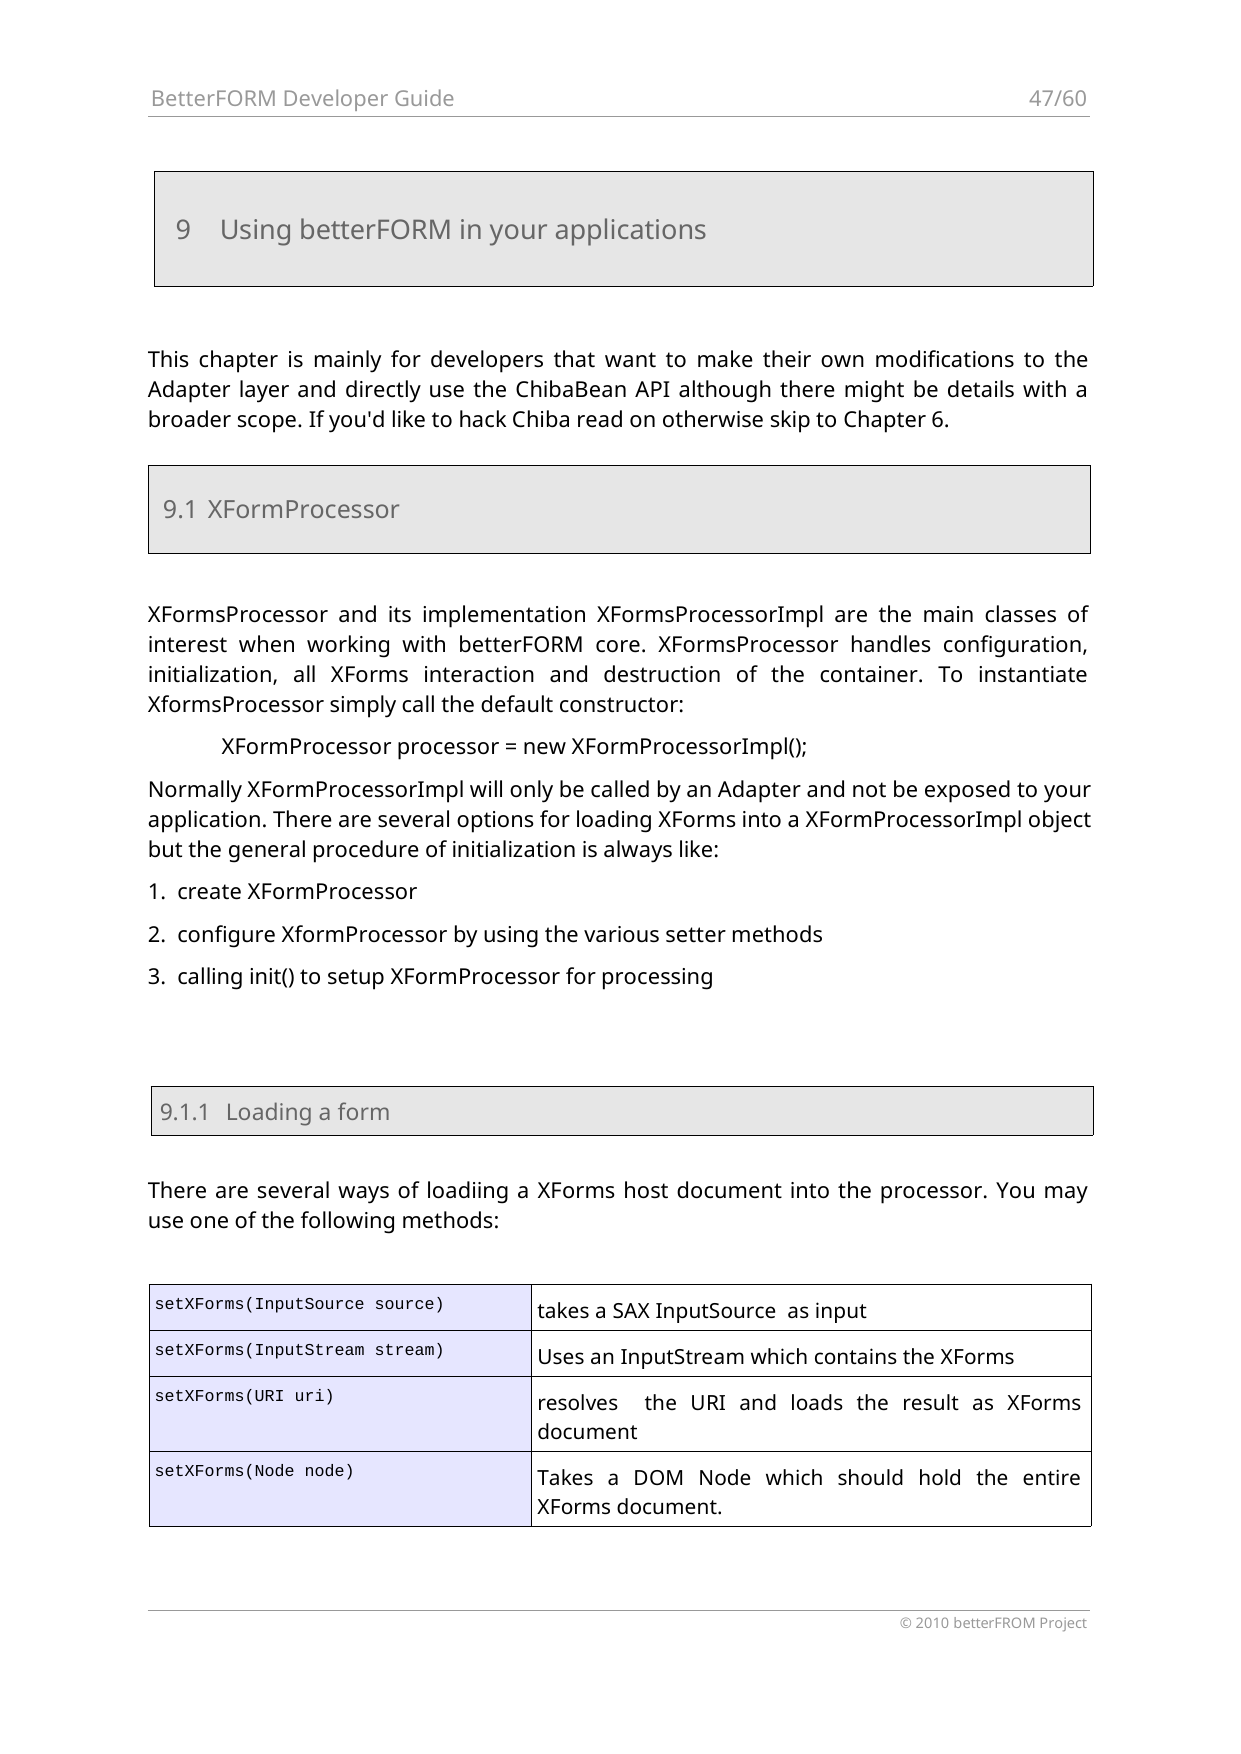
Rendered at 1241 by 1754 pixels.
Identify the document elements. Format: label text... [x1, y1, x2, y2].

text There are several ways of loadiing a XForms host document into the processor. You may use one of the following methods: [148, 1175, 1090, 1235]
list calling init() to setup XFormProcessor for processing [148, 961, 1093, 991]
table_cell setXForms(InputStream stream) [150, 1331, 531, 1376]
table_cell resolves the URI and loads the result as XForms document [532, 1377, 1091, 1451]
table_cell setXForms(Node node) [150, 1452, 531, 1526]
text XFormProcessor processor = new XFormProcessorImpl(); [221, 731, 1093, 761]
subtitle Loading a form [152, 1087, 1093, 1135]
table_cell Uses an InputStream which contains the XForms [532, 1331, 1091, 1376]
list create XFormProcessor [148, 876, 1093, 906]
table_header takes a SAX InputSource as input [532, 1285, 1091, 1330]
subtitle XFormProcessor [149, 466, 1090, 553]
text This chapter is mainly for developers that want to make their own modifications to the Adapter layer and directly use the ChibaBean API although there might be details with a broader scope. If you'd like to hack Chiba read on otherwise skip to Chapter 6. [148, 344, 1090, 434]
list configure XformProcessor by using the various setter methods [148, 919, 1093, 949]
table_header setXForms(InputSource source) [150, 1285, 531, 1330]
table_cell setXForms(URI uri) [150, 1377, 531, 1451]
table_cell Takes a DOM Node which should hold the entire XForms document. [532, 1452, 1091, 1526]
subtitle Using betterFORM in your applications [155, 172, 1093, 286]
text Normally XFormProcessorImpl will only be called by an Adapter and not be exposed to your application. There are several options for loading XForms into a XFormProcessorImpl object but the general procedure of initialization is always like: [148, 774, 1093, 864]
text XFormsProcessor and its implementation XFormsProcessorImpl are the main classes of interest when working with betterFORM core. XFormsProcessor handles configuration, initialization, all XForms interaction and destruction of the container. To instantiate XformsProcessor simply call the default constructor: [148, 599, 1090, 719]
